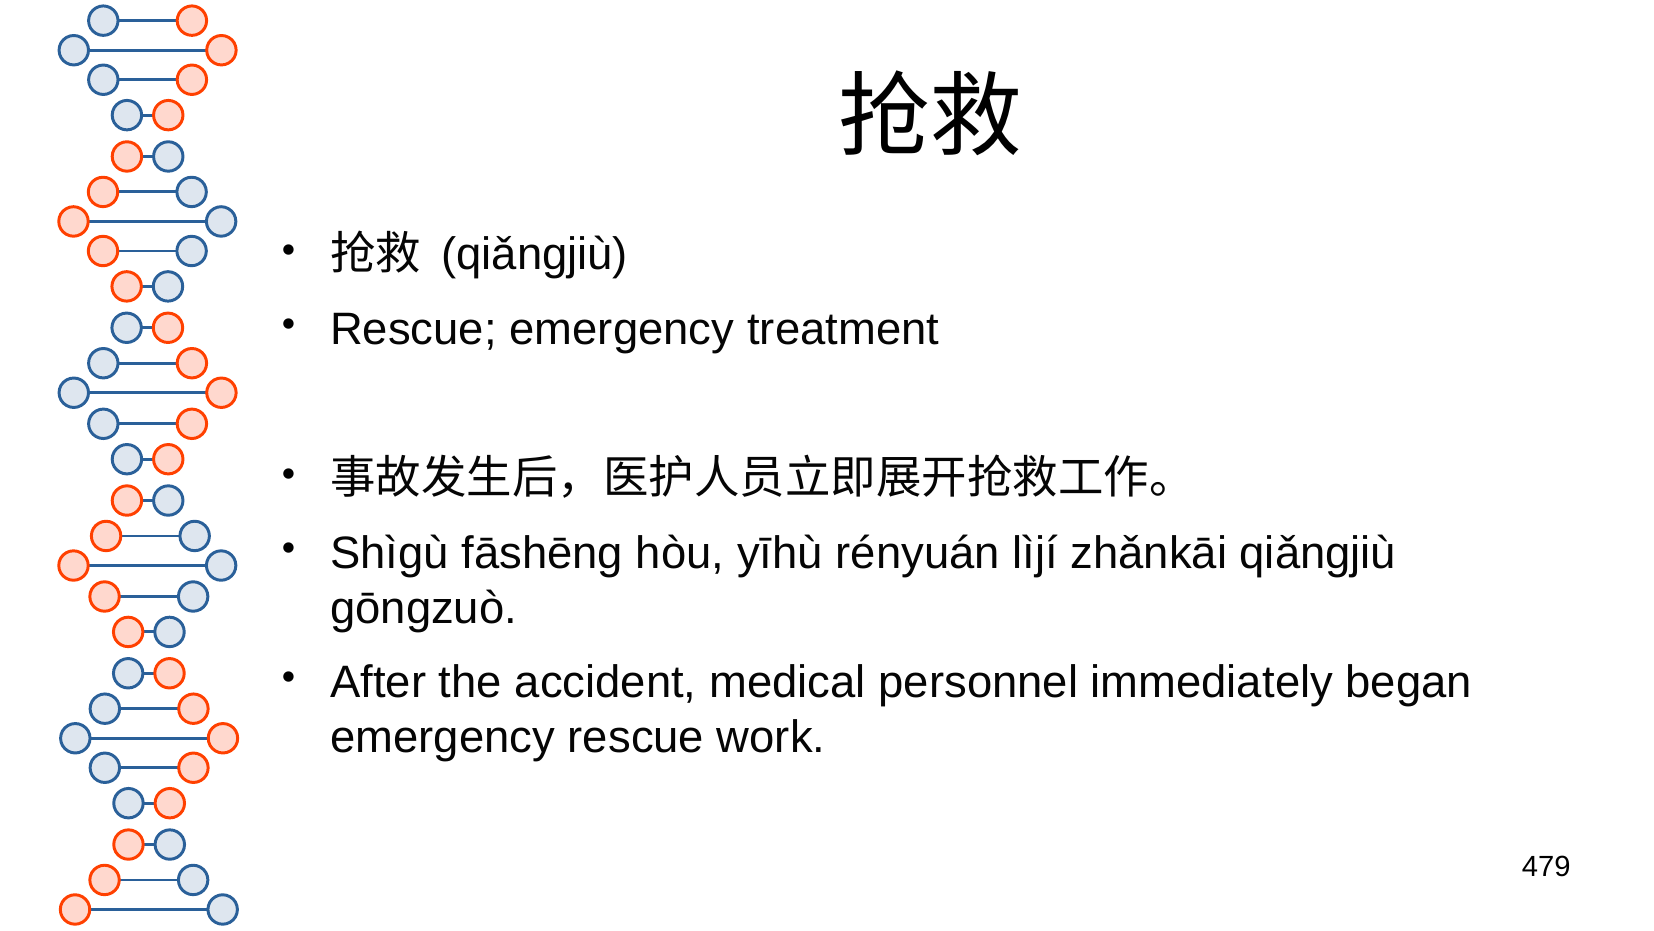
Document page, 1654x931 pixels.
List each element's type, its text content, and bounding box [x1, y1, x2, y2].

title 抢救 [265, 35, 1595, 189]
list 抢救 (qiǎngjiù) Rescue; emergency treatment 事故发生后，医护人员立即展开抢救工作。 Shìgù fāshēng hòu, yīhù rényuán lìjí zhǎnkāi qiǎngjiù gōngzuò. After the accident, medical personnel immediately began emergency rescue work. [265, 224, 1595, 764]
